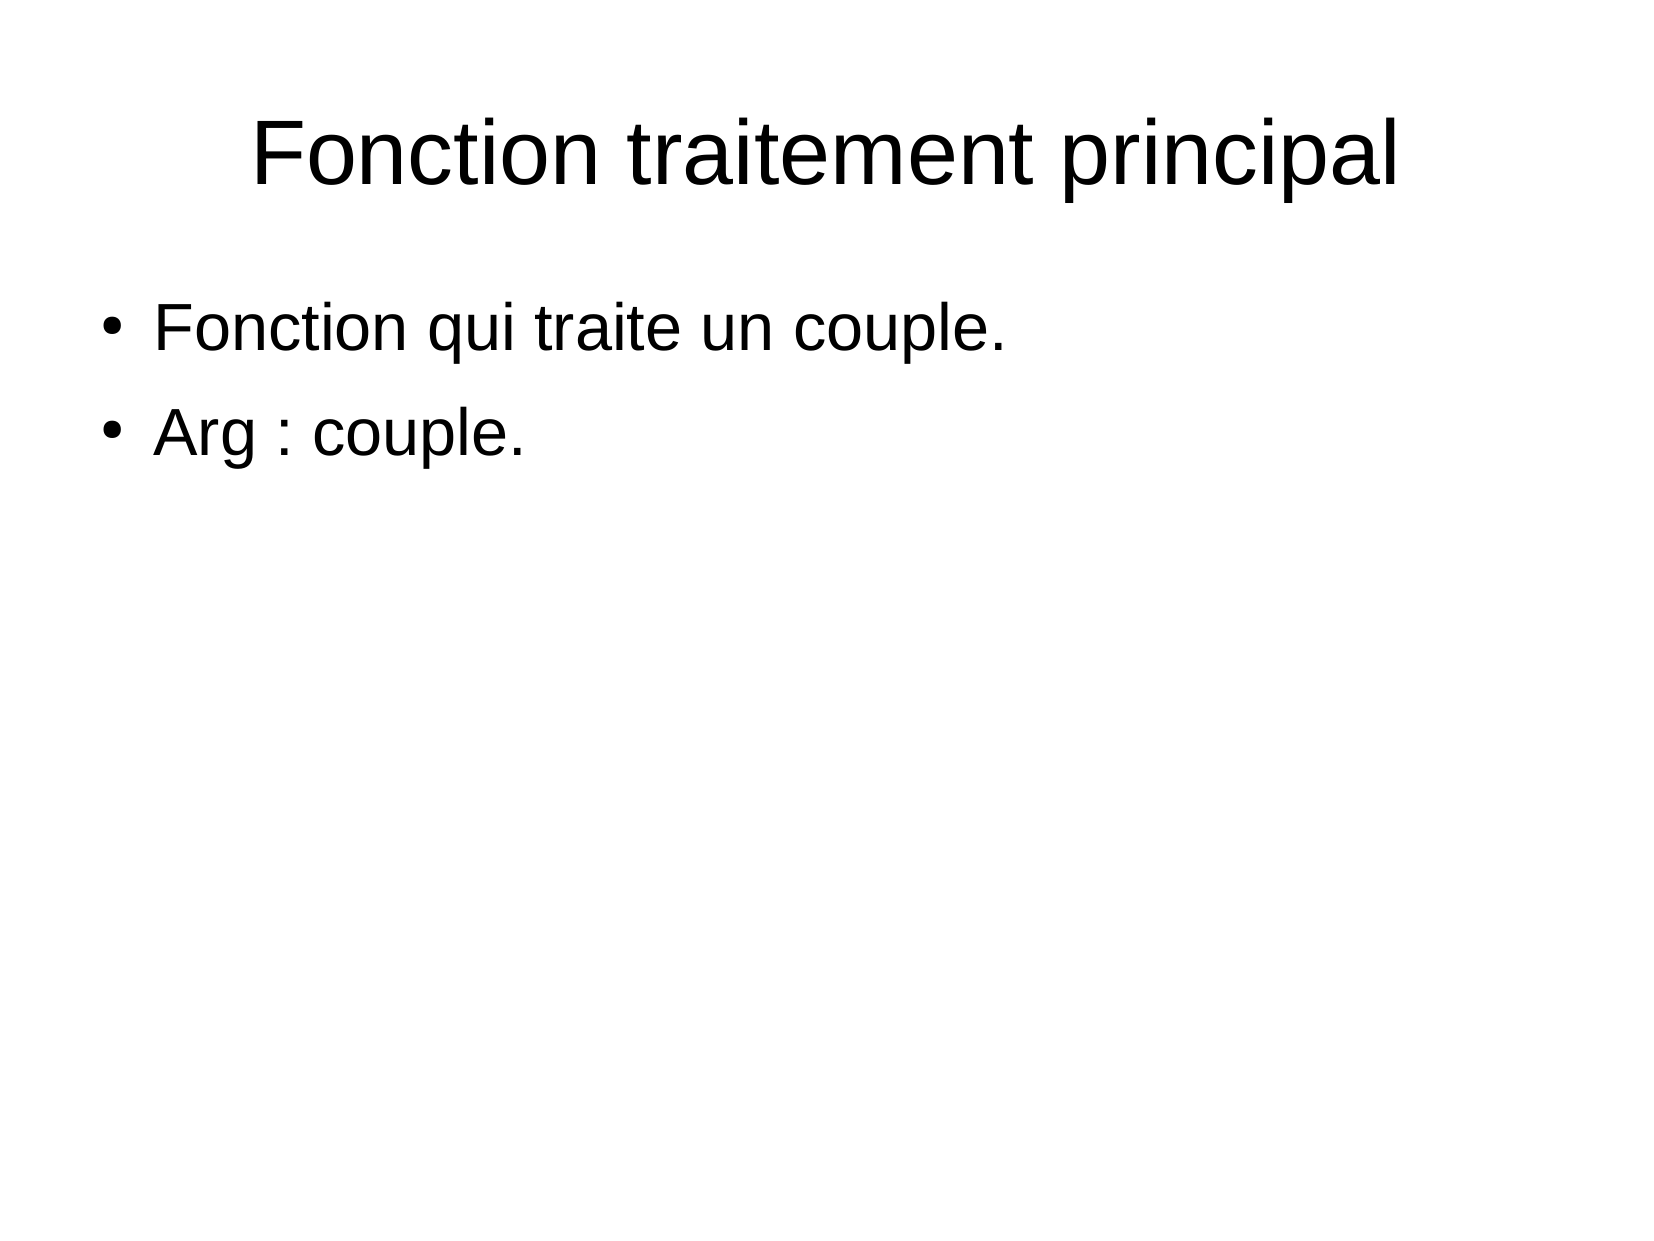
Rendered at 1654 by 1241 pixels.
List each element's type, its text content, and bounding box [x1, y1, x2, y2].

title Fonction traitement principal [82, 49, 1571, 257]
list Fonction qui traite un couple. Arg : couple. [82, 290, 1571, 1010]
